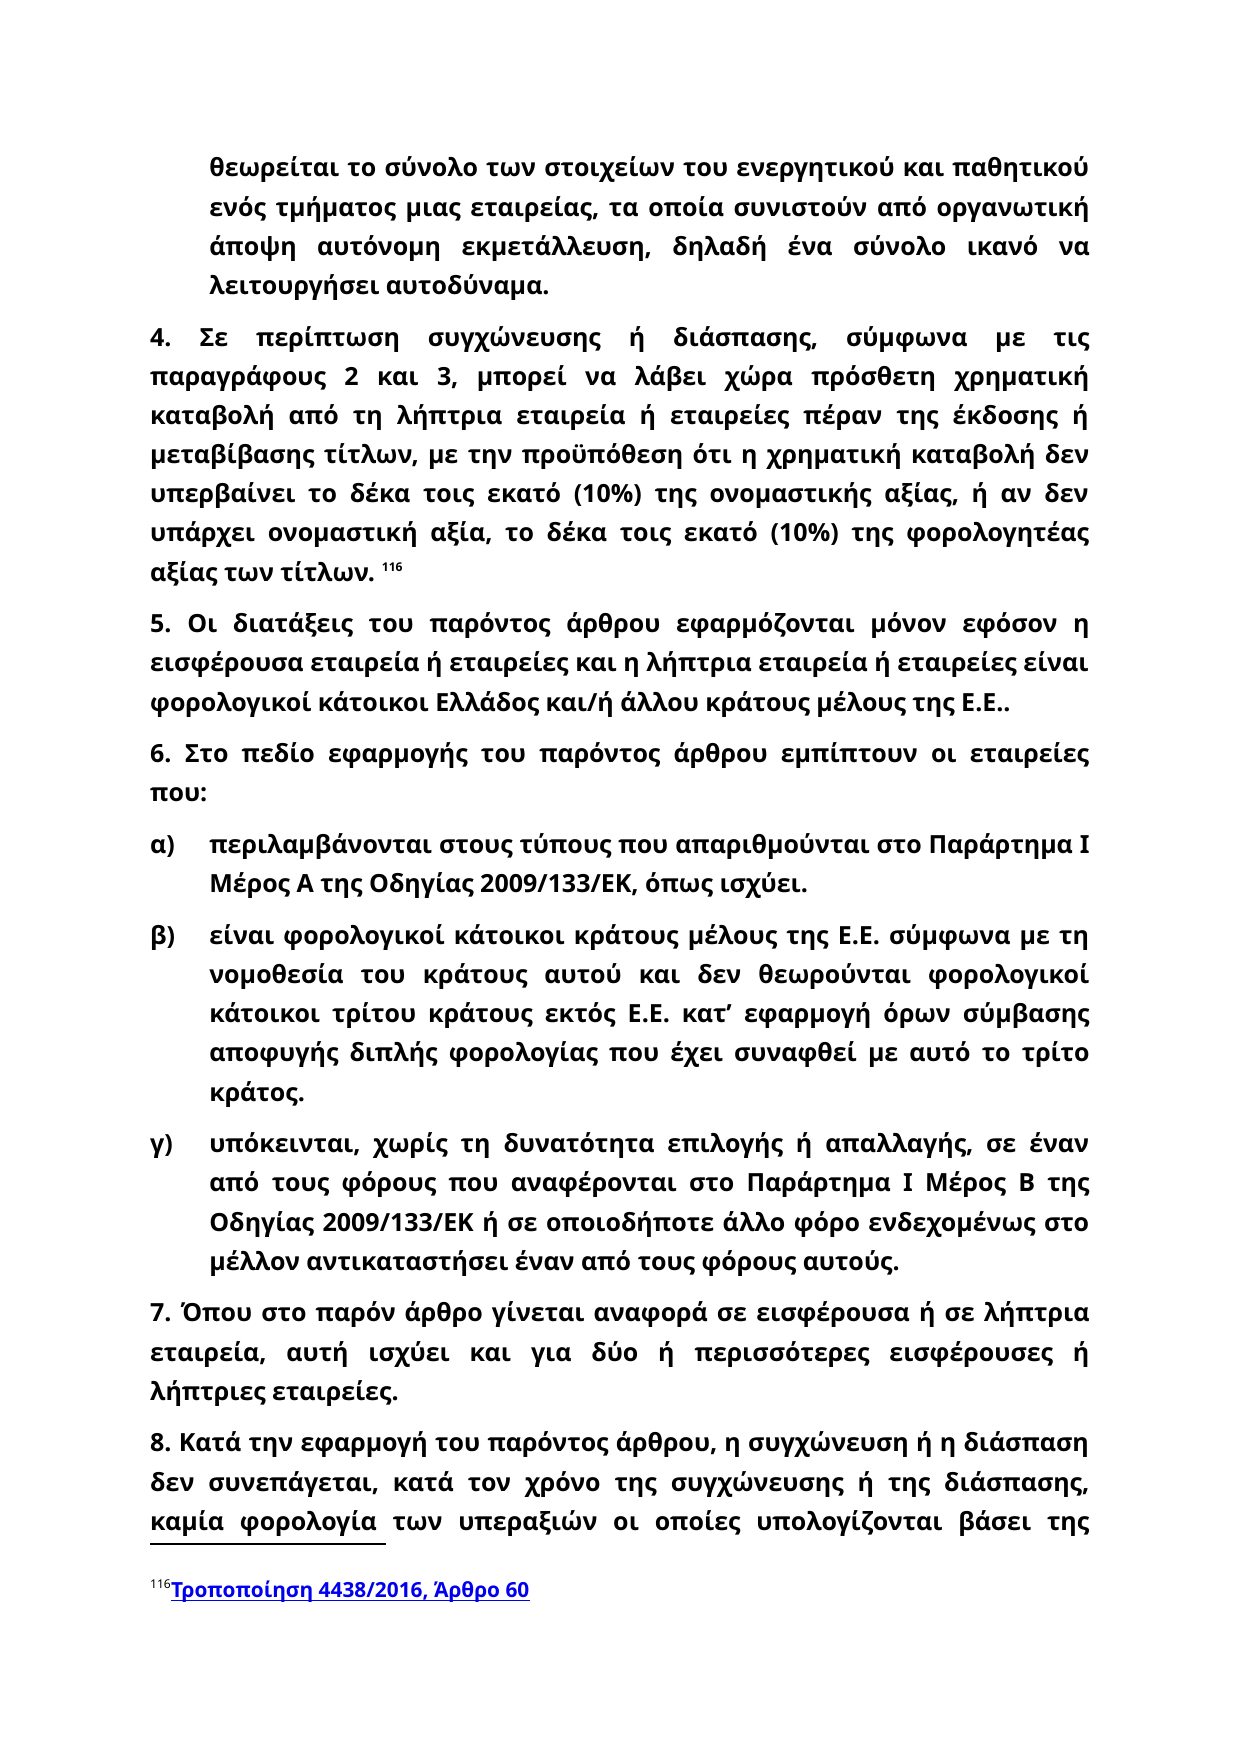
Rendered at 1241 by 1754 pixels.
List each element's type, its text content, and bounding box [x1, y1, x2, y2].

list α) περιλαμβάνονται στους τύπους που απαριθμούνται στο Παράρτημα Ι Μέρος Α της Οδηγίας 2009/133/ΕΚ, όπως ισχύει. [150, 827, 1090, 900]
text 8. Κατά την εφαρμογή του παρόντος άρθρου, η συγχώνευση ή η διάσπαση δεν συνεπάγεται, κατά τον χρόνο της συγχώνευσης ή της διάσπασης, καμία φορολογία των υπεραξιών οι οποίες υπολογίζονται βάσει της [150, 1425, 1090, 1537]
text 6. Στο πεδίο εφαρμογής του παρόντος άρθρου εμπίπτουν οι εταιρείες που: [150, 736, 1090, 809]
text 5. Οι διατάξεις του παρόντος άρθρου εφαρμόζονται μόνον εφόσον η εισφέρουσα εταιρεία ή εταιρείες και η λήπτρια εταιρεία ή εταιρείες είναι φορολογικοί κάτοικοι Ελλάδος και/ή άλλου κράτους μέλους της Ε.Ε.. [150, 606, 1090, 718]
list γ) υπόκεινται, χωρίς τη δυνατότητα επιλογής ή απαλλαγής, σε έναν από τους φόρους που αναφέρονται στο Παράρτημα Ι Μέρος Β της Οδηγίας 2009/133/ΕΚ ή σε οποιοδήποτε άλλο φόρο ενδεχομένως στο μέλλον αντικαταστήσει έναν από τους φόρους αυτούς. [150, 1126, 1090, 1277]
text Τροποποίηση 4438/2016, Άρθρο 60 [150, 1576, 1090, 1604]
text 4. Σε περίπτωση συγχώνευσης ή διάσπασης, σύμφωνα με τις παραγράφους 2 και 3, μπορεί να λάβει χώρα πρόσθετη χρηματική καταβολή από τη λήπτρια εταιρεία ή εταιρείες πέραν της έκδοσης ή μεταβίβασης τίτλων, με την προϋπόθεση ότι η χρηματική καταβολή δεν υπερβαίνει το δέκα τοις εκατό (10%) της ονομαστικής αξίας, ή αν δεν υπάρχει ονομαστική αξία, το δέκα τοις εκατό (10%) της φορολογητέας αξίας των τίτλων. [150, 319, 1090, 588]
text 7. Όπου στο παρόν άρθρο γίνεται αναφορά σε εισφέρουσα ή σε λήπτρια εταιρεία, αυτή ισχύει και για δύο ή περισσότερες εισφέρουσες ή λήπτριες εταιρείες. [150, 1295, 1090, 1407]
list θεωρείται το σύνολο των στοιχείων του ενεργητικού και παθητικού ενός τμήματος μιας εταιρείας, τα οποία συνιστούν από οργανωτική άποψη αυτόνομη εκμετάλλευση, δηλαδή ένα σύνολο ικανό να λειτουργήσει αυτοδύναμα. [150, 150, 1090, 302]
list β) είναι φορολογικοί κάτοικοι κράτους μέλους της Ε.Ε. σύμφωνα με τη νομοθεσία του κράτους αυτού και δεν θεωρούνται φορολογικοί κάτοικοι τρίτου κράτους εκτός Ε.Ε. κατ’ εφαρμογή όρων σύμβασης αποφυγής διπλής φορολογίας που έχει συναφθεί με αυτό το τρίτο κράτος. [150, 917, 1090, 1108]
